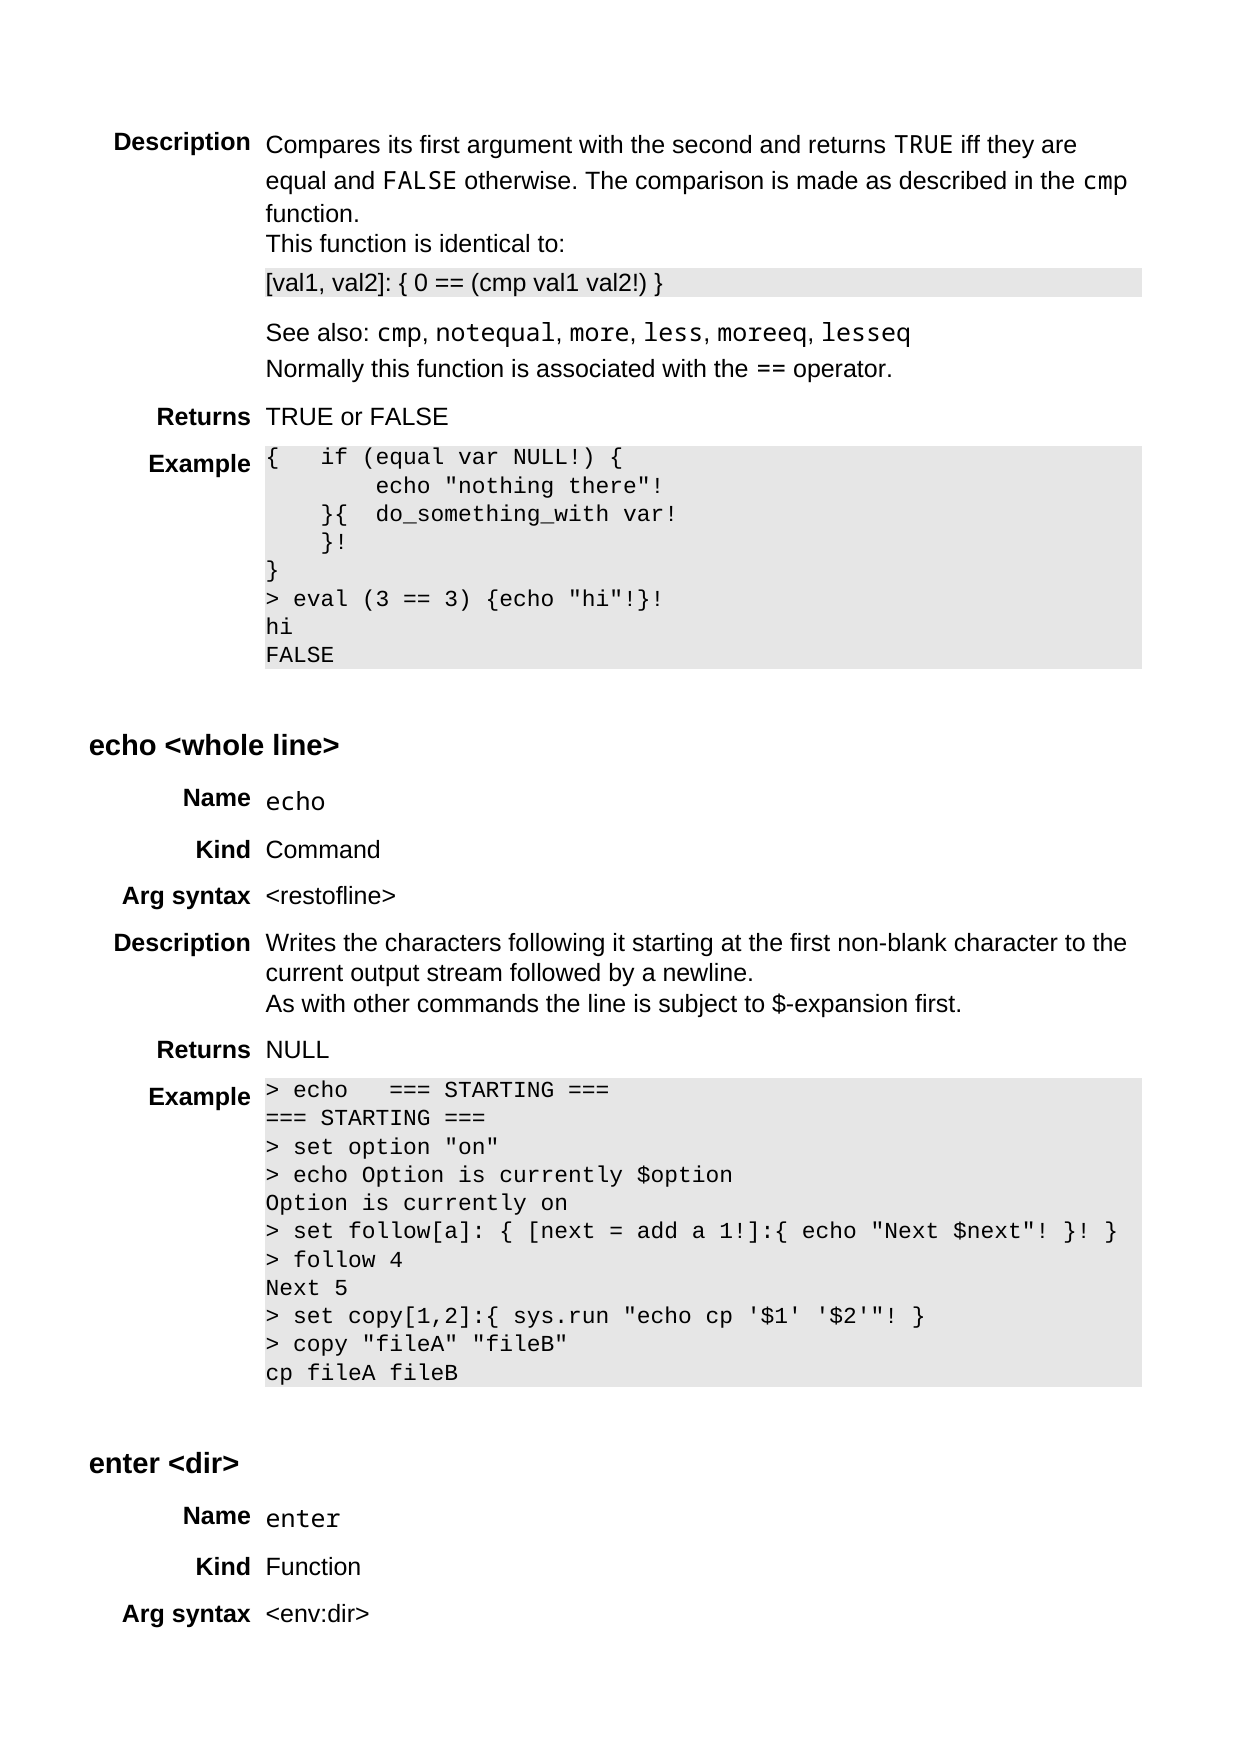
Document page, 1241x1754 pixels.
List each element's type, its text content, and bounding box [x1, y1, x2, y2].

table_cell TRUE or FALSE [263, 394, 1145, 440]
table_cell Writes the characters following it starting at the first non-blank character to the current output stream followed by a newline. As with other commands the line is subject to $-expansion first. [263, 919, 1145, 1026]
table_cell Returns [89, 1026, 262, 1073]
subtitle enter <dir> [88, 1446, 1145, 1479]
table_cell Kind [89, 826, 262, 872]
table_cell Description [89, 919, 262, 1026]
table_cell <env:dir> [263, 1590, 1145, 1631]
table_cell Arg syntax [89, 873, 262, 919]
table_cell <restofline> [263, 873, 1145, 919]
table_cell Description [89, 118, 262, 393]
table_header enter [263, 1492, 1145, 1543]
table_cell Example [89, 1073, 262, 1398]
table_cell Returns [89, 394, 262, 440]
subtitle echo <whole line> [88, 728, 1145, 762]
table_header echo [263, 774, 1145, 826]
table_cell Example [89, 440, 262, 681]
table_cell Command [263, 826, 1145, 872]
table_header Name [89, 774, 262, 826]
table_cell { if (equal var NULL!) { echo "nothing there"! }{ do_something_with var! }! } > eval (3 == 3) {echo "hi"!}! hi FALSE [263, 440, 1145, 681]
table_cell Arg syntax [89, 1590, 262, 1631]
table_cell Kind [89, 1544, 262, 1590]
table_cell Function [263, 1544, 1145, 1590]
table_cell Compares its first argument with the second and returns TRUE iff they are equal and FALSE otherwise. The comparison is made as described in the cmp function. This function is identical to: [val1, val2]: { 0 == (cmp val1 val2!) } See also: cmp, notequal, more, less, moreeq, lesseq Normally this function is associated with the == operator. [263, 118, 1145, 393]
table_cell NULL [263, 1026, 1145, 1073]
table_header Name [89, 1492, 262, 1543]
table_cell > echo === STARTING === === STARTING === > set option "on" > echo Option is currently $option Option is currently on > set follow[a]: { [next = add a 1!]:{ echo "Next $next"! }! } > follow 4 Next 5 > set copy[1,2]:{ sys.run "echo cp '$1' '$2'"! } > copy "fileA" "fileB" cp fileA fileB [263, 1073, 1145, 1398]
